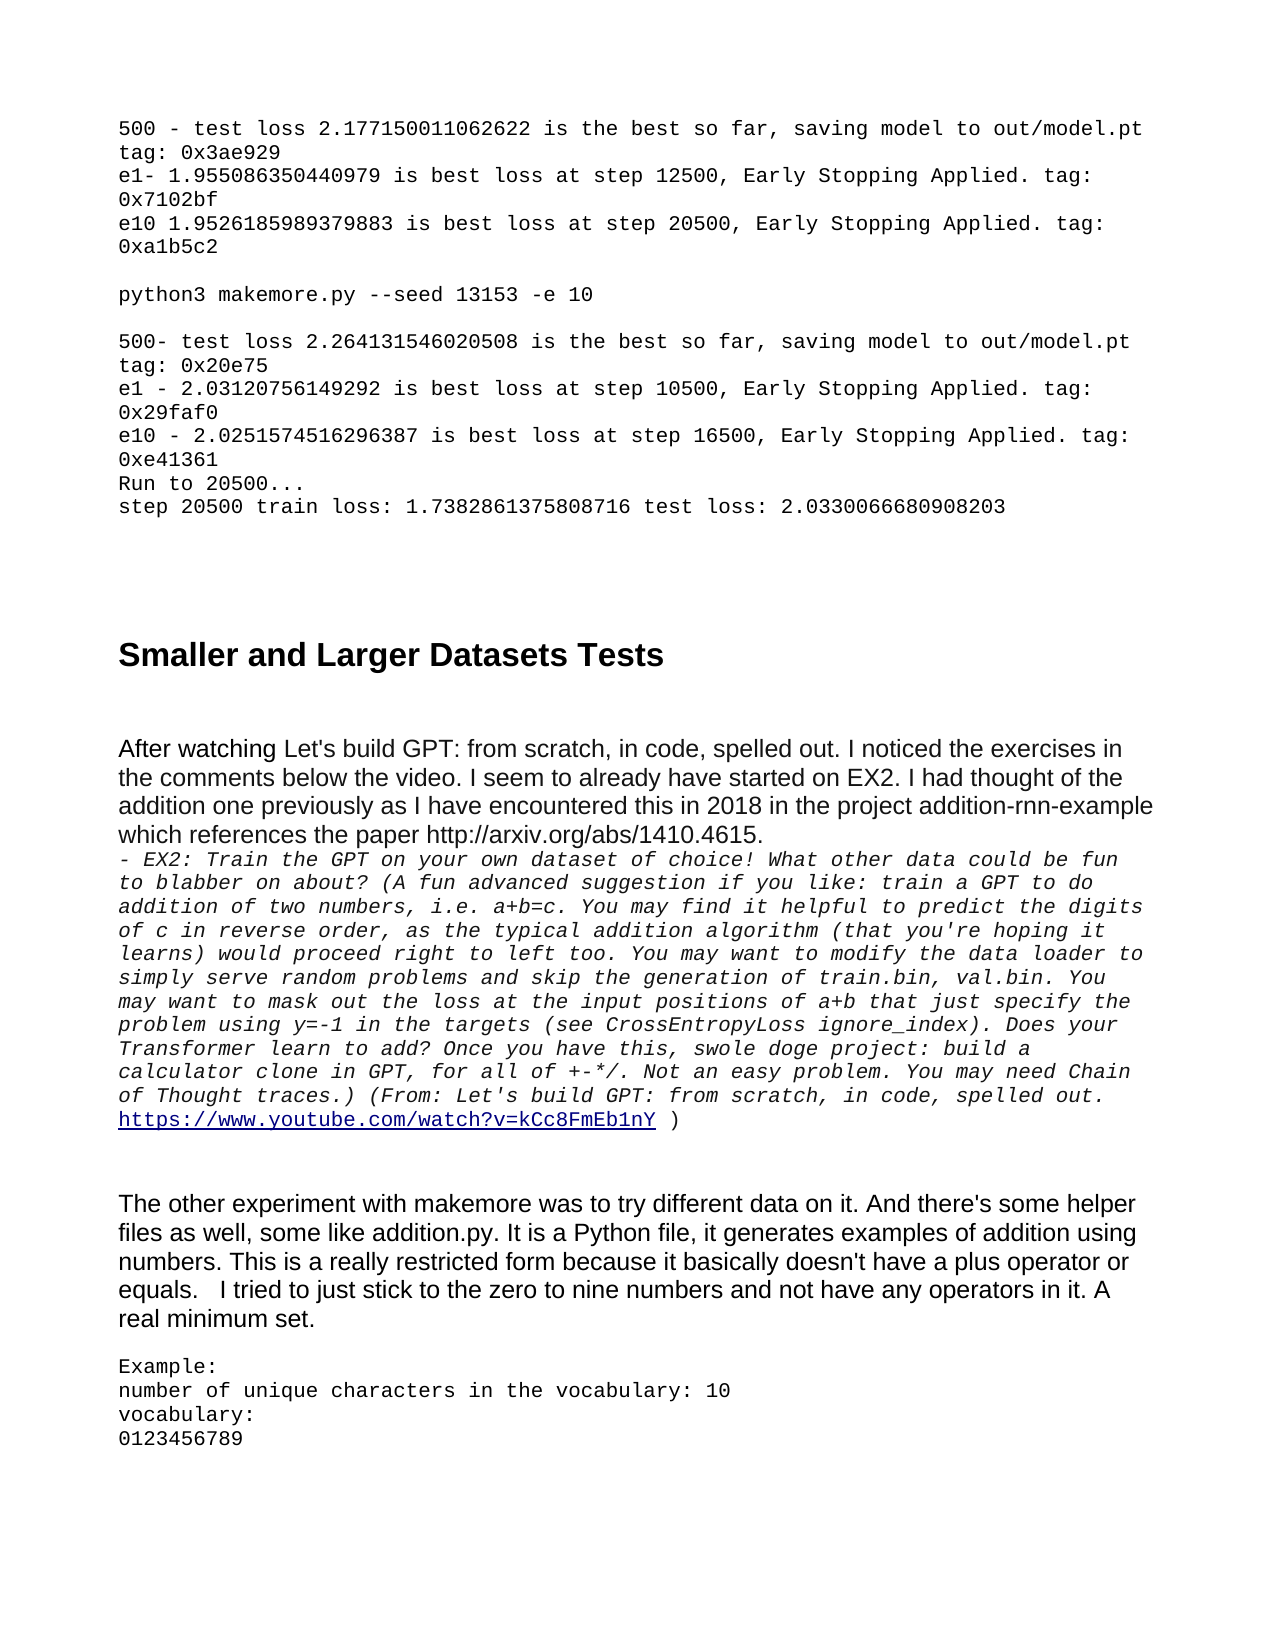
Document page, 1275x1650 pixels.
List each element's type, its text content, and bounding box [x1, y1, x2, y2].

text Run to 20500... [118, 473, 1157, 496]
text e1 - 2.03120756149292 is best loss at step 10500, Early Stopping Applied. tag: 0x29faf0 [118, 378, 1157, 426]
text 500 - test loss 2.177150011062622 is the best so far, saving model to out/model.pt tag: 0x3ae929 [118, 118, 1157, 165]
text Example: [118, 1357, 1157, 1380]
text e1- 1.955086350440979 is best loss at step 12500, Early Stopping Applied. tag: 0x7102bf [118, 165, 1157, 213]
text 0123456789 [118, 1427, 1157, 1451]
subtitle Smaller and Larger Datasets Tests [118, 636, 1157, 674]
text The other experiment with makemore was to try different data on it. And there's some helper files as well, some like addition.py. It is a Python file, it generates examples of addition using numbers. This is a really restricted form because it basically doesn't have a plus operator or equals. I tried to just stick to the zero to nine numbers and not have any operators in it. A real minimum set. [118, 1189, 1157, 1333]
text - EX2: Train the GPT on your own dataset of choice! What other data could be fun to blabber on about? (A fun advanced suggestion if you like: train a GPT to do addition of two numbers, i.e. a+b=c. You may find it helpful to predict the digits of c in reverse order, as the typical addition algorithm (that you're hoping it learns) would proceed right to left too. You may want to modify the data loader to simply serve random problems and skip the generation of train.bin, val.bin. You may want to mask out the loss at the input positions of a+b that just specify the problem using y=-1 in the targets (see CrossEntropyLoss ignore_index). Does your Transformer learn to add? Once you have this, swole doge project: build a calculator clone in GPT, for all of +-*/. Not an easy problem. You may need Chain of Thought traces.) (From: Let's build GPT: from scratch, in code, spelled out. [118, 849, 1157, 1109]
text After watching Let's build GPT: from scratch, in code, spelled out. I noticed the exercises in the comments below the video. I seem to already have started on EX2. I had thought of the addition one previously as I have encountered this in 2018 in the project addition-rnn-example which references the paper http://arxiv.org/abs/1410.4615. [118, 734, 1157, 849]
text python3 makemore.py --seed 13153 -e 10 [118, 284, 1157, 307]
text e10 - 2.0251574516296387 is best loss at step 16500, Early Stopping Applied. tag: 0xe41361 [118, 426, 1157, 473]
text e10 1.9526185989379883 is best loss at step 20500, Early Stopping Applied. tag: 0xa1b5c2 [118, 213, 1157, 260]
text https://www.youtube.com/watch?v=kCc8FmEb1nY ) [118, 1109, 1157, 1132]
text number of unique characters in the vocabulary: 10 [118, 1380, 1157, 1404]
text 500- test loss 2.264131546020508 is the best so far, saving model to out/model.pt tag: 0x20e75 [118, 331, 1157, 378]
text step 20500 train loss: 1.7382861375808716 test loss: 2.0330066680908203 [118, 496, 1157, 520]
text vocabulary: [118, 1404, 1157, 1427]
